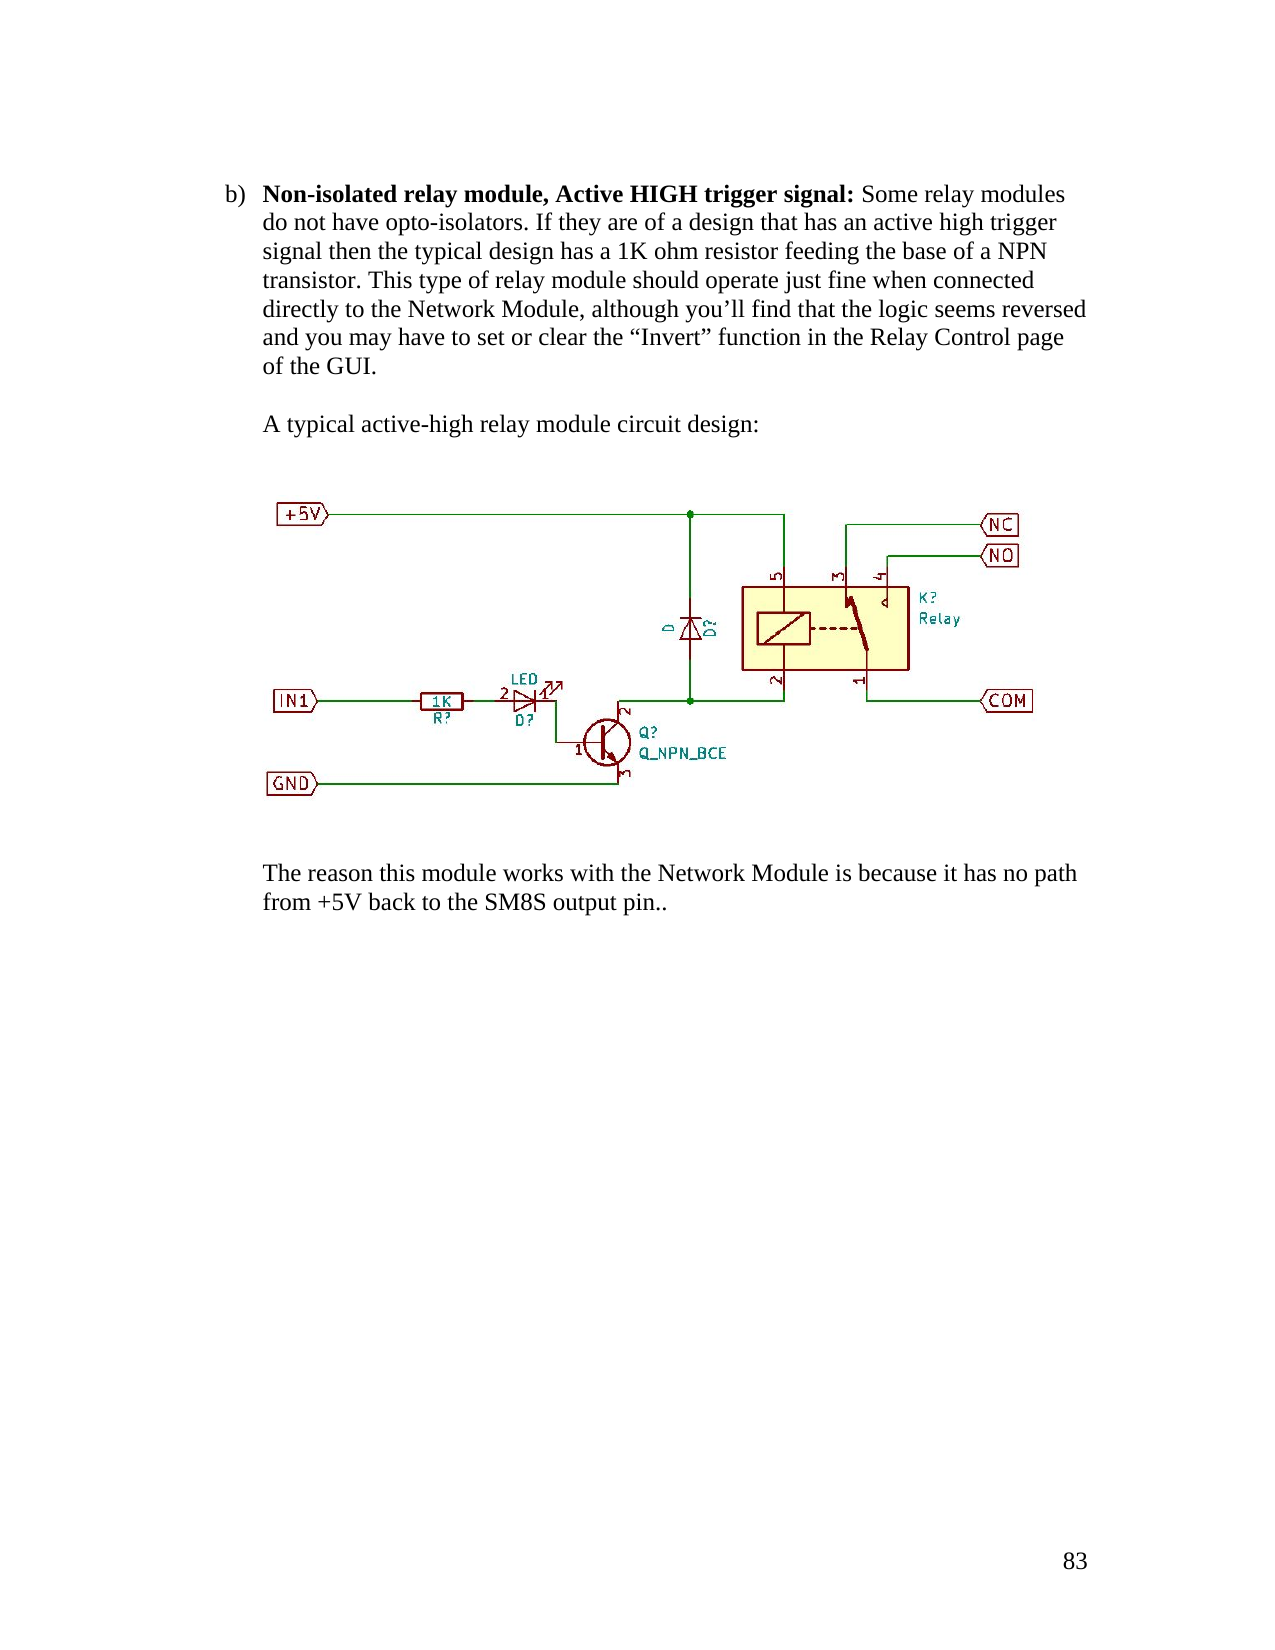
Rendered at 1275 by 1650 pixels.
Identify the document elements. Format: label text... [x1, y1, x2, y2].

text The reason this module works with the Network Module is because it has no path from +5V back to the SM8S output pin.. [262, 858, 1087, 916]
picture [262, 495, 1037, 801]
text A typical active-high relay module circuit design: [262, 409, 1087, 437]
list Non-isolated relay module, Active HIGH trigger signal: Some relay modules do not have opto-isolators. If they are of a design that has an active high trigger signal then the typical design has a 1K ohm resistor feeding the base of a NPN transistor. This type of relay module should operate just fine when connected directly to the Network Module, although you’ll find that the logic seems reversed and you may have to set or clear the “Invert” function in the Relay Control page of the GUI. [225, 179, 1087, 380]
